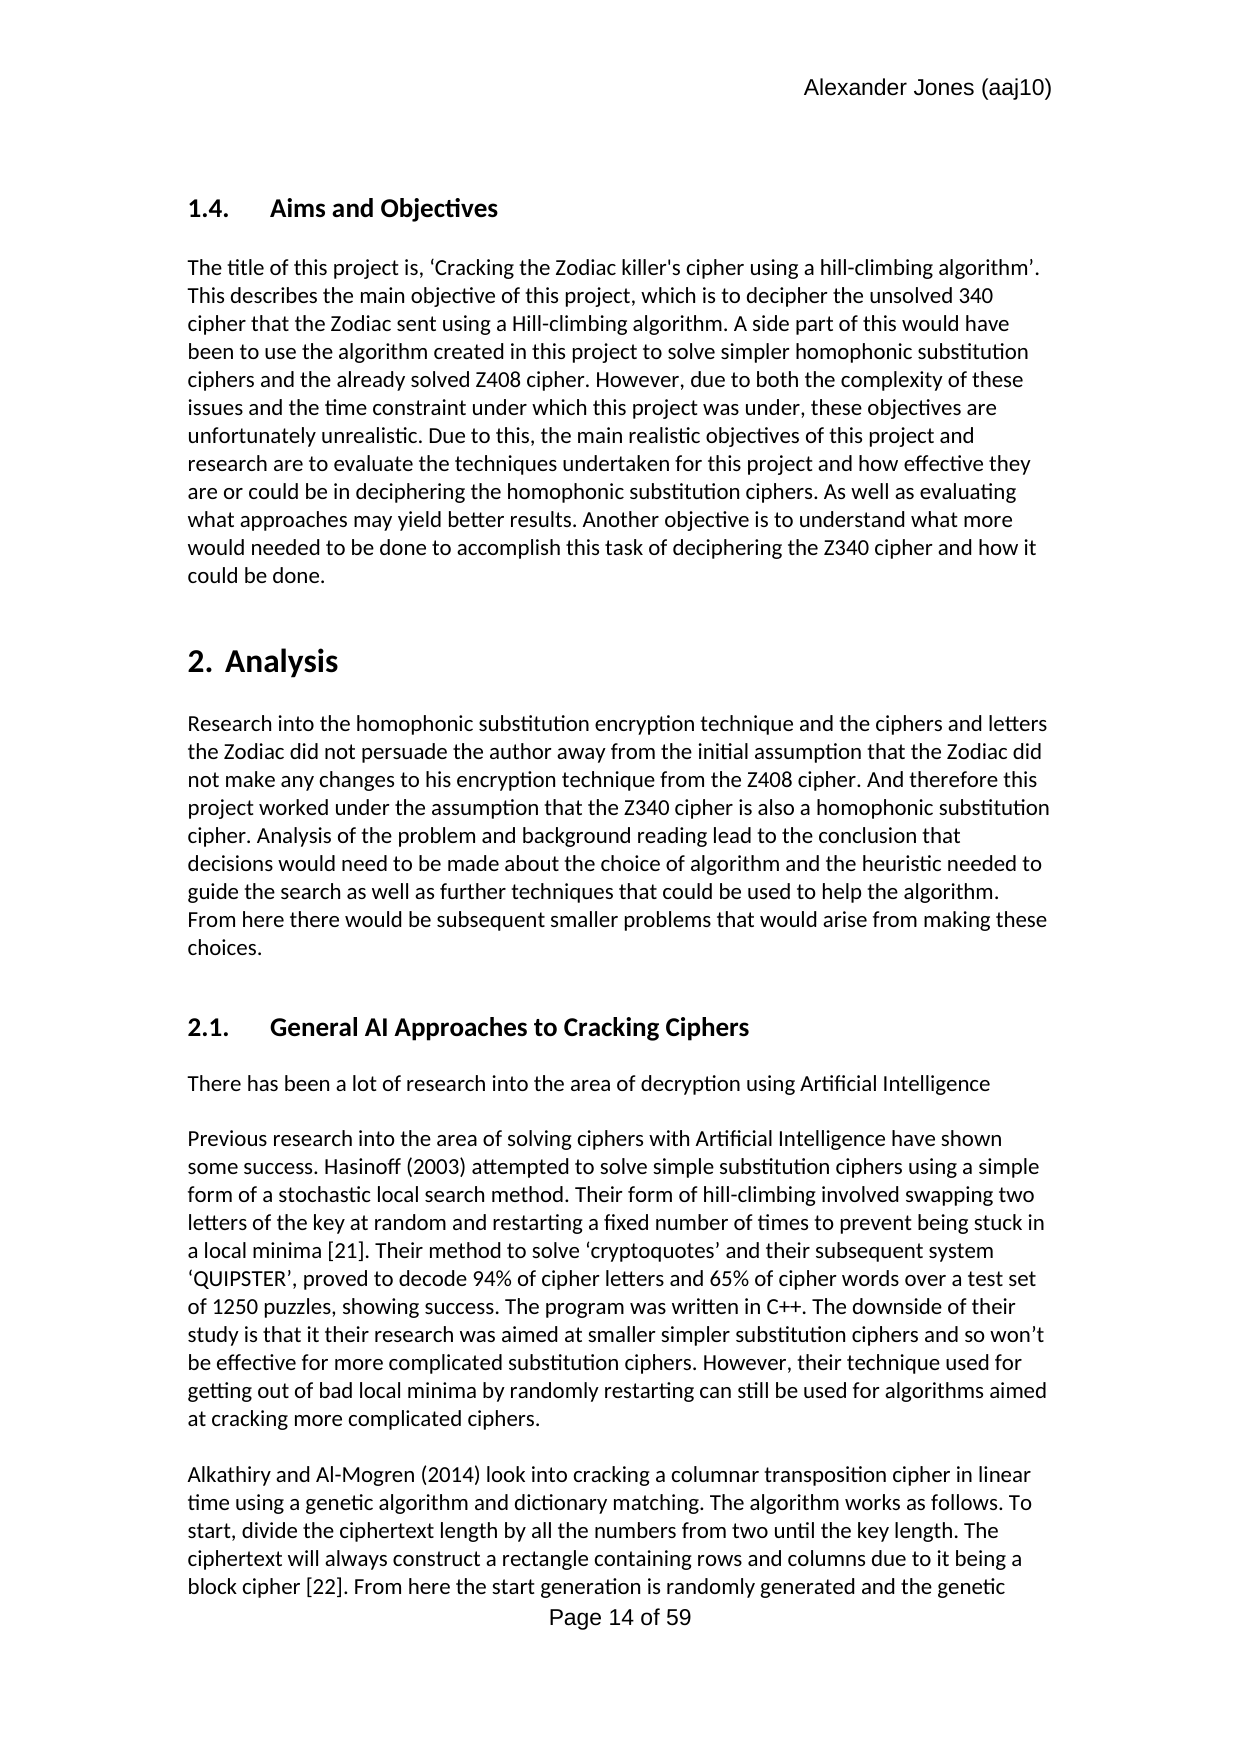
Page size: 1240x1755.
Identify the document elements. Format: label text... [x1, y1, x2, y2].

text Research into the homophonic substitution encryption technique and the ciphers and letters the Zodiac did not persuade the author away from the initial assumption that the Zodiac did not make any changes to his encryption technique from the Z408 cipher. And therefore this project worked under the assumption that the Z340 cipher is also a homophonic substitution cipher. Analysis of the problem and background reading lead to the conclusion that decisions would need to be made about the choice of algorithm and the heuristic needed to guide the search as well as further techniques that could be used to help the algorithm. From here there would be subsequent smaller problems that would arise from making these choices. [187, 709, 1052, 961]
text The title of this project is, ‘Cracking the Zodiac killer's cipher using a hill-climbing algorithm’. This describes the main objective of this project, which is to decipher the unsolved 340 cipher that the Zodiac sent using a Hill-climbing algorithm. A side part of this would have been to use the algorithm created in this project to solve simpler homophonic substitution ciphers and the already solved Z408 cipher. However, due to both the complexity of these issues and the time constraint under which this project was under, these objectives are unfortunately unrealistic. Due to this, the main realistic objectives of this project and research are to evaluate the techniques undertaken for this project and how effective they are or could be in deciphering the homophonic substitution ciphers. As well as evaluating what approaches may yield better results. Another objective is to understand what more would needed to be done to accomplish this task of deciphering the Z340 cipher and how it could be done. [187, 253, 1052, 589]
text There has been a lot of research into the area of decryption using Artificial Intelligence [187, 1069, 1052, 1097]
subtitle Aims and Objectives [187, 192, 1052, 225]
subtitle General AI Approaches to Cracking Ciphers [187, 1010, 1052, 1043]
subtitle Analysis [187, 640, 1052, 681]
text Alkathiry and Al-Mogren (2014) look into cracking a columnar transposition cipher in linear time using a genetic algorithm and dictionary matching. The algorithm works as follows. To start, divide the ciphertext length by all the numbers from two until the key length. The ciphertext will always construct a rectangle containing rows and columns due to it being a block cipher [22]. From here the start generation is randomly generated and the genetic [187, 1460, 1052, 1600]
text Previous research into the area of solving ciphers with Artificial Intelligence have shown some success. Hasinoff (2003) attempted to solve simple substitution ciphers using a simple form of a stochastic local search method. Their form of hill-climbing involved swapping two letters of the key at random and restarting a fixed number of times to prevent being stuck in a local minima [21]. Their method to solve ‘cryptoquotes’ and their subsequent system ‘QUIPSTER’, proved to decode 94% of cipher letters and 65% of cipher words over a test set of 1250 puzzles, showing success. The program was written in C++. The downside of their study is that it their research was aimed at smaller simpler substitution ciphers and so won’t be effective for more complicated substitution ciphers. However, their technique used for getting out of bad local minima by randomly restarting can still be used for algorithms aimed at cracking more complicated ciphers. [187, 1124, 1052, 1432]
